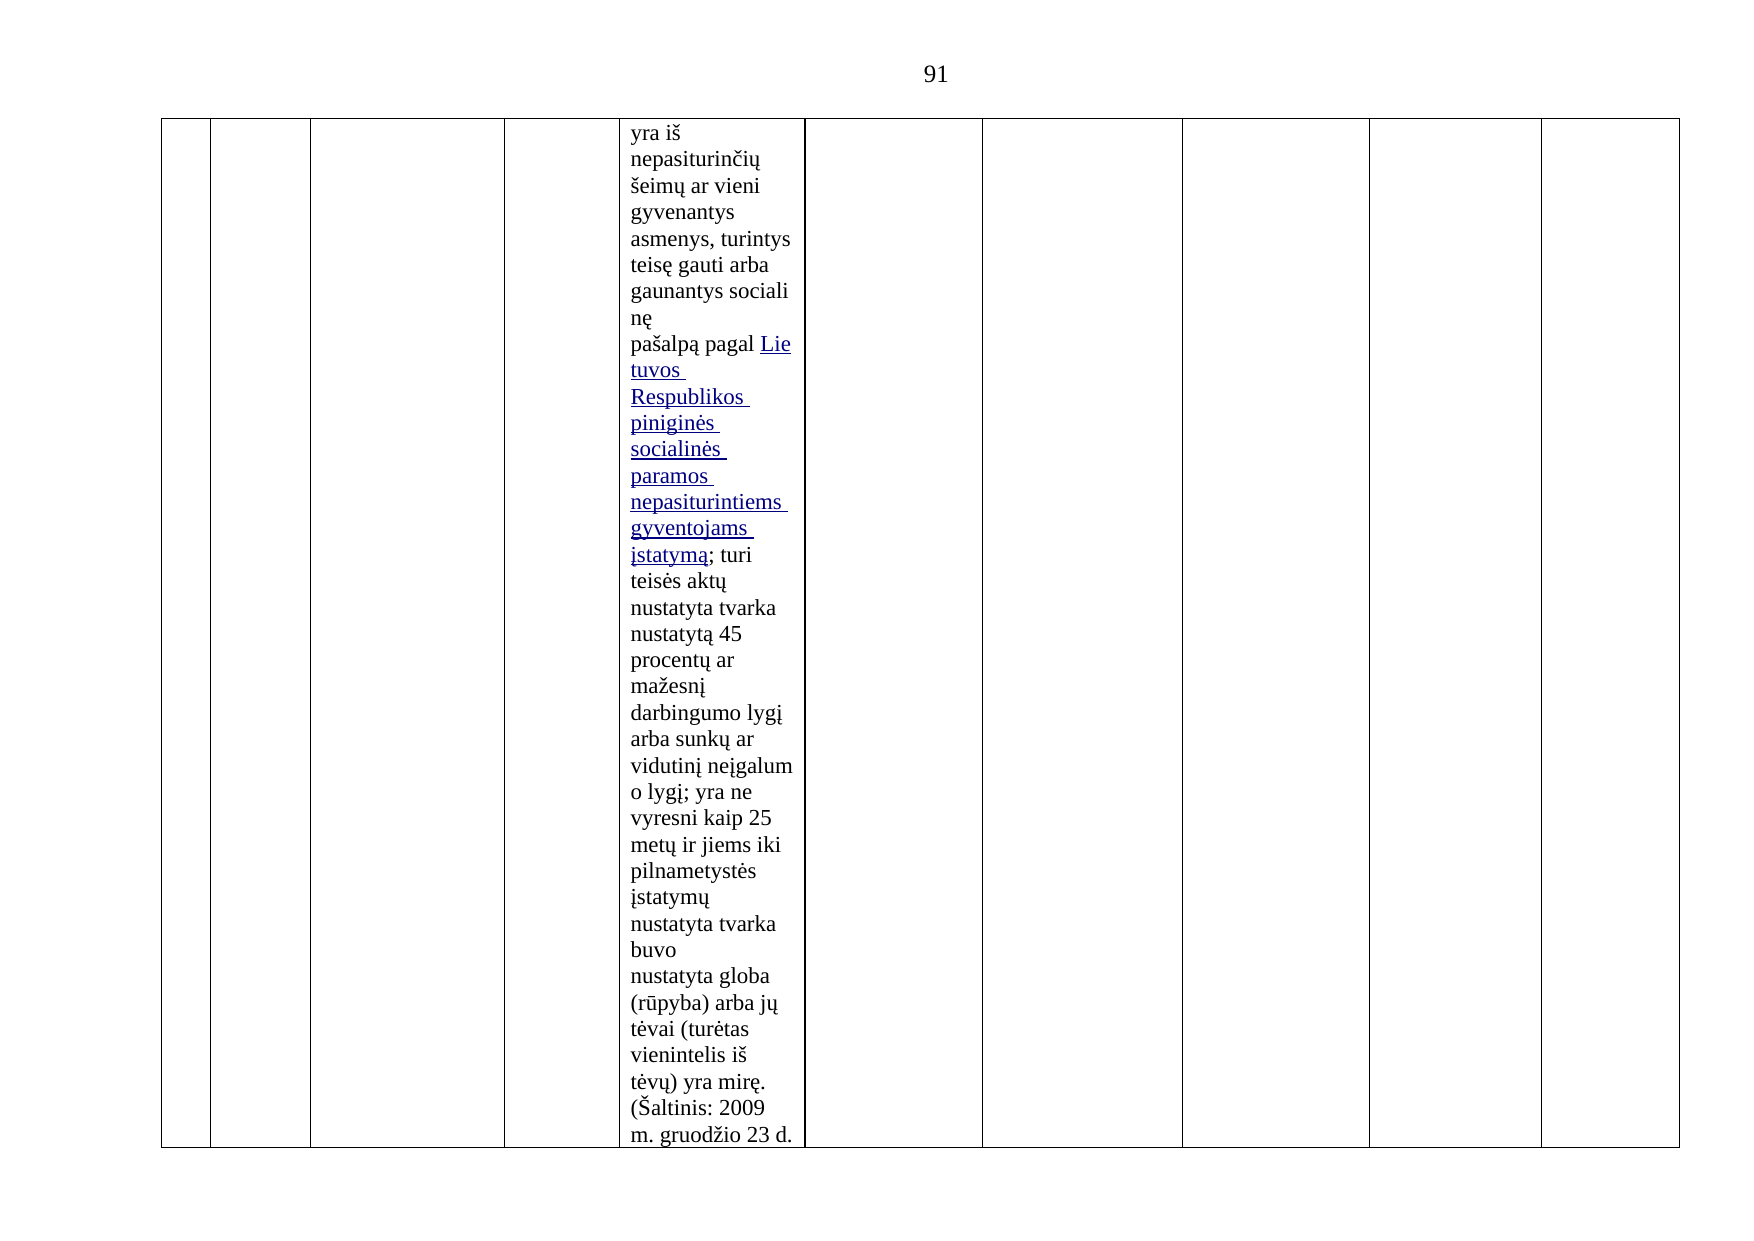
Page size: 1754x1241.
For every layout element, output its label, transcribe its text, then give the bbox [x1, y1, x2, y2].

table_cell [1370, 119, 1541, 1147]
table_cell [162, 119, 210, 1147]
table_cell yra iš nepasiturinčių šeimų ar vieni gyvenantys asmenys, turintys teisę gauti arba gaunantys socialinę pašalpą pagal Lietuvos Respublikos piniginės socialinės paramos nepasiturintiems gyventojams įstatymą; turi teisės aktų nustatyta tvarka nustatytą 45 procentų ar mažesnį darbingumo lygį arba sunkų ar vidutinį neįgalumo lygį; yra ne vyresni kaip 25 metų ir jiems iki pilnametystės įstatymų nustatyta tvarka buvo nustatyta globa (rūpyba) arba jų tėvai (turėtas vienintelis iš tėvų) yra mirę. (Šaltinis: 2009 m. gruodžio 23 d. [620, 119, 804, 1147]
table_cell [983, 119, 1182, 1147]
table_cell [211, 119, 310, 1147]
table_cell [1183, 119, 1369, 1147]
table_cell [1542, 119, 1679, 1147]
table_cell [311, 119, 504, 1147]
table_cell [806, 119, 982, 1147]
table_cell [505, 119, 619, 1147]
